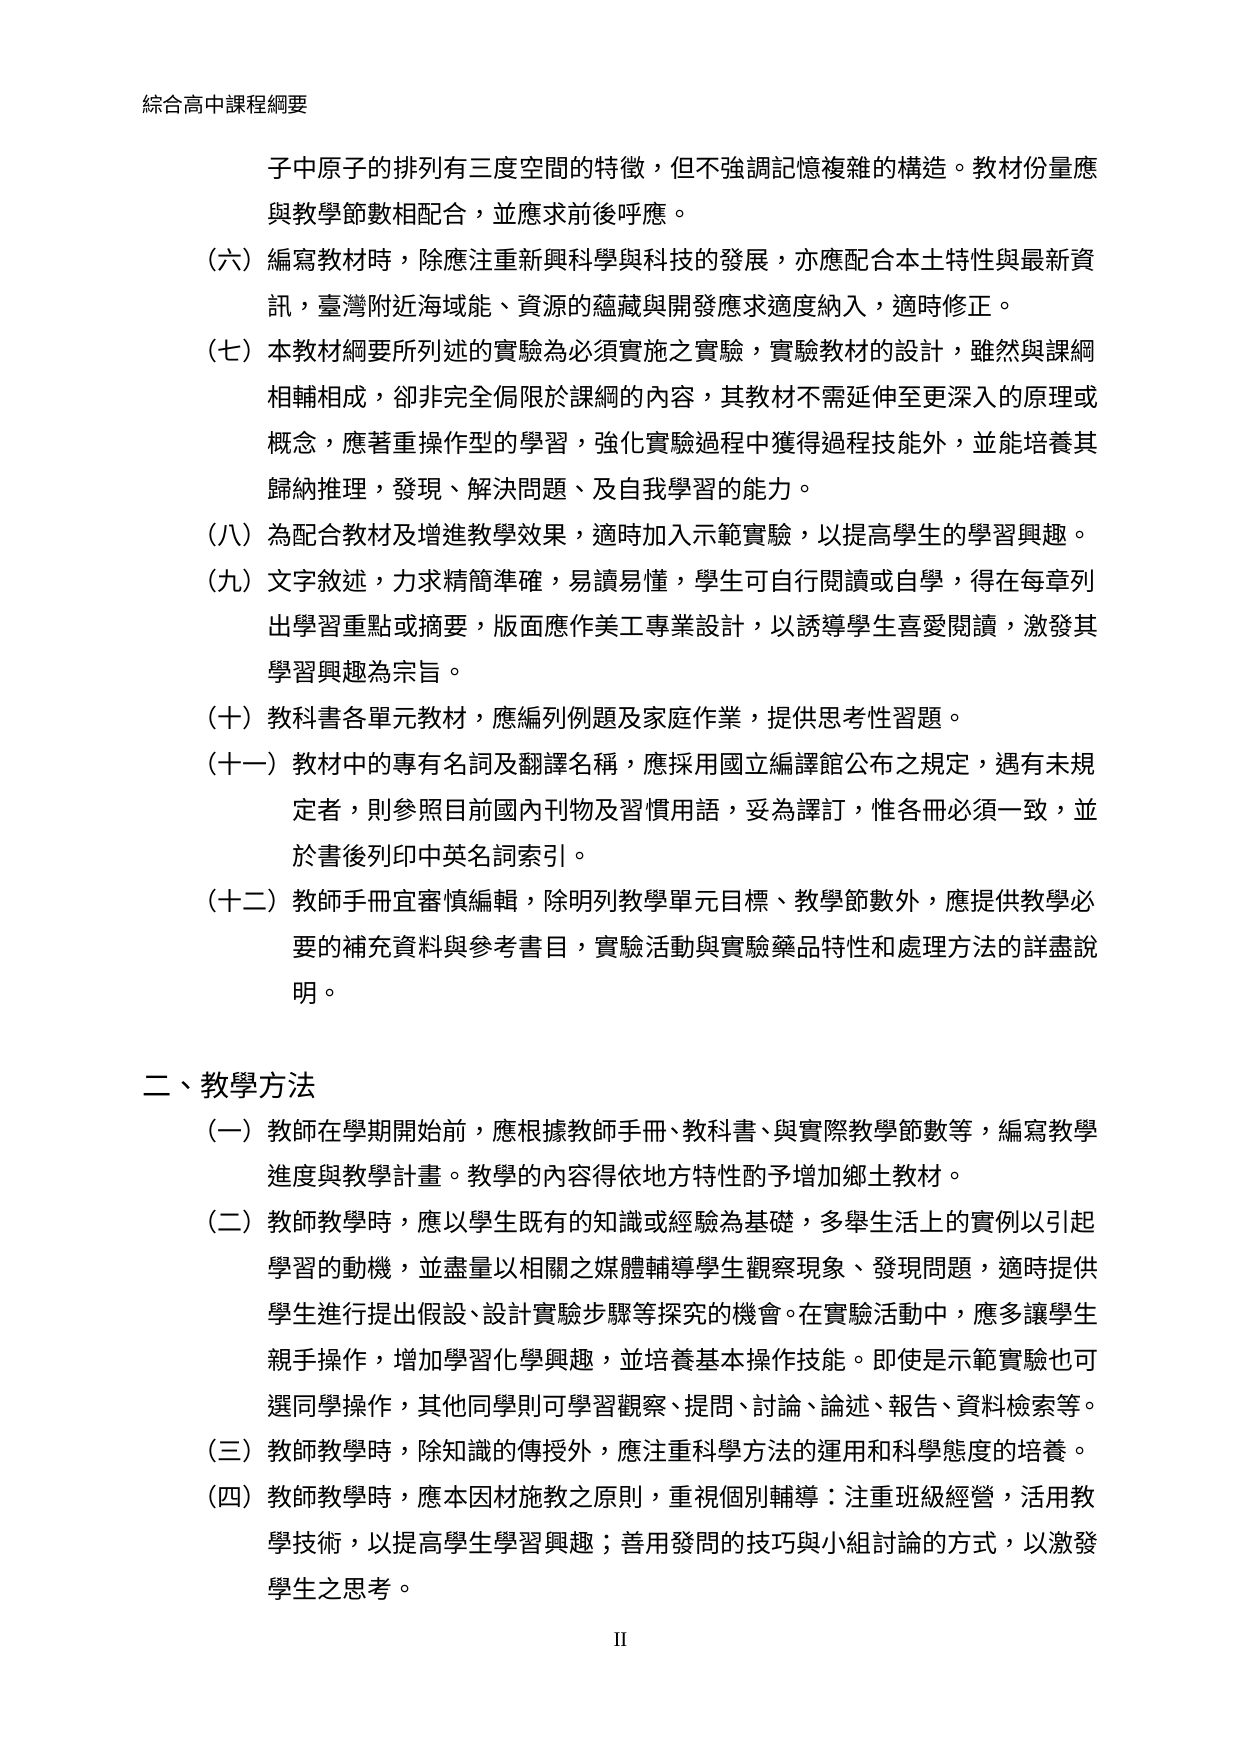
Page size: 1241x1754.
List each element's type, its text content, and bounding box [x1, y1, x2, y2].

text （六）編寫教材時，除應注重新興科學與科技的發展，亦應配合本土特性與最新資訊，臺灣附近海域能、資源的蘊藏與開發應求適度納入，適時修正。 [192, 235, 1098, 327]
text （四）教師教學時，應本因材施教之原則，重視個別輔導：注重班級經營，活用教學技術，以提高學生學習興趣；善用發問的技巧與小組討論的方式，以激發學生之思考。 [192, 1473, 1098, 1610]
text （十一）教材中的專有名詞及翻譯名稱，應採用國立編譯館公布之規定，遇有未規定者，則參照目前國內刊物及習慣用語，妥為譯訂，惟各冊必須一致，並於書後列印中英名詞索引。 [192, 739, 1098, 877]
text （二）教師教學時，應以學生既有的知識或經驗為基礎，多舉生活上的實例以引起學習的動機，並盡量以相關之媒體輔導學生觀察現象、發現問題，適時提供學生進行提出假設、設計實驗步驟等探究的機會。在實驗活動中，應多讓學生親手操作，增加學習化學興趣，並培養基本操作技能。即使是示範實驗也可選同學操作，其他同學則可學習觀察、提問、討論、論述、報告、資料檢索等。 [192, 1198, 1098, 1427]
text （八）為配合教材及增進教學效果，適時加入示範實驗，以提高學生的學習興趣。 [192, 510, 1098, 556]
text （十）教科書各單元教材，應編列例題及家庭作業，提供思考性習題。 [192, 694, 1098, 739]
text （七）本教材綱要所列述的實驗為必須實施之實驗，實驗教材的設計，雖然與課綱相輔相成，卻非完全侷限於課綱的內容，其教材不需延伸至更深入的原理或概念，應著重操作型的學習，強化實驗過程中獲得過程技能外，並能培養其歸納推理，發現、解決問題、及自我學習的能力。 [192, 327, 1098, 510]
text （三）教師教學時，除知識的傳授外，應注重科學方法的運用和科學態度的培養。 [192, 1427, 1098, 1473]
text 二、教學方法 [142, 1060, 1098, 1106]
text （九）文字敘述，力求精簡準確，易讀易懂，學生可自行閱讀或自學，得在每章列出學習重點或摘要，版面應作美工專業設計，以誘導學生喜愛閱讀，激發其學習興趣為宗旨。 [192, 556, 1098, 694]
text （十二）教師手冊宜審慎編輯，除明列教學單元目標、教學節數外，應提供教學必要的補充資料與參考書目，實驗活動與實驗藥品特性和處理方法的詳盡說明。 [192, 877, 1098, 1014]
text （一）教師在學期開始前，應根據教師手冊、教科書、與實際教學節數等，編寫教學進度與教學計畫。教學的內容得依地方特性酌予增加鄉土教材。 [192, 1106, 1098, 1198]
text 子中原子的排列有三度空間的特徵，但不強調記憶複雜的構造。教材份量應與教學節數相配合，並應求前後呼應。 [192, 144, 1098, 235]
